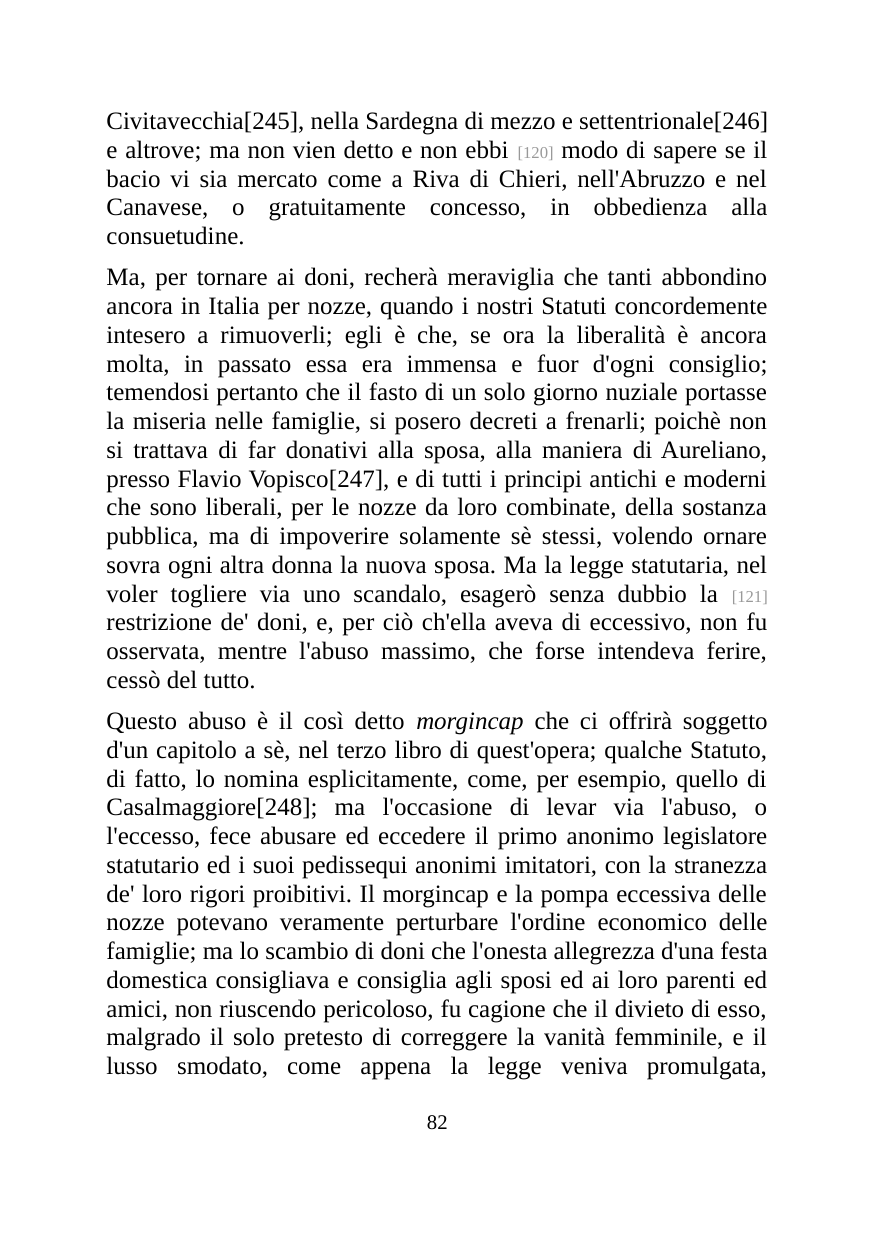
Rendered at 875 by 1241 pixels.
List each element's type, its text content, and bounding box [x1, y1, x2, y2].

text Ma, per tornare ai doni, recherà meraviglia che tanti abbondino ancora in Italia per nozze, quando i nostri Statuti concordemente intesero a rimuoverli; egli è che, se ora la liberalità è ancora molta, in passato essa era immensa e fuor d'ogni consiglio; temendosi pertanto che il fasto di un solo giorno nuziale portasse la miseria nelle famiglie, si posero decreti a frenarli; poichè non si trattava di far donativi alla sposa, alla maniera di Aureliano, presso Flavio Vopisco[247], e di tutti i principi antichi e moderni che sono liberali, per le nozze da loro combinate, della sostanza pubblica, ma di impoverire solamente sè stessi, volendo ornare sovra ogni altra donna la nuova sposa. Ma la legge statutaria, nel voler togliere via uno scandalo, esagerò senza dubbio la [121] restrizione de' doni, e, per ciò ch'ella aveva di eccessivo, non fu osservata, mentre l'abuso massimo, che forse intendeva ferire, cessò del tutto. [106, 262, 768, 694]
text Questo abuso è il così detto morgincap che ci offrirà soggetto d'un capitolo a sè, nel terzo libro di quest'opera; qualche Statuto, di fatto, lo nomina esplicitamente, come, per esempio, quello di Casalmaggiore[248]; ma l'occasione di levar via l'abuso, o l'eccesso, fece abusare ed eccedere il primo anonimo legislatore statutario ed i suoi pedissequi anonimi imitatori, con la stranezza de' loro rigori proibitivi. Il morgincap e la pompa eccessiva delle nozze potevano veramente perturbare l'ordine economico delle famiglie; ma lo scambio di doni che l'onesta allegrezza d'una festa domestica consigliava e consiglia agli sposi ed ai loro parenti ed amici, non riuscendo pericoloso, fu cagione che il divieto di esso, malgrado il solo pretesto di correggere la vanità femminile, e il lusso smodato, come appena la legge veniva promulgata, [106, 706, 768, 1080]
text Civitavecchia[245], nella Sardegna di mezzo e settentrionale[246] e altrove; ma non vien detto e non ebbi [120] modo di sapere se il bacio vi sia mercato come a Riva di Chieri, nell'Abruzzo e nel Canavese, o gratuitamente concesso, in obbedienza alla consuetudine. [106, 106, 768, 250]
